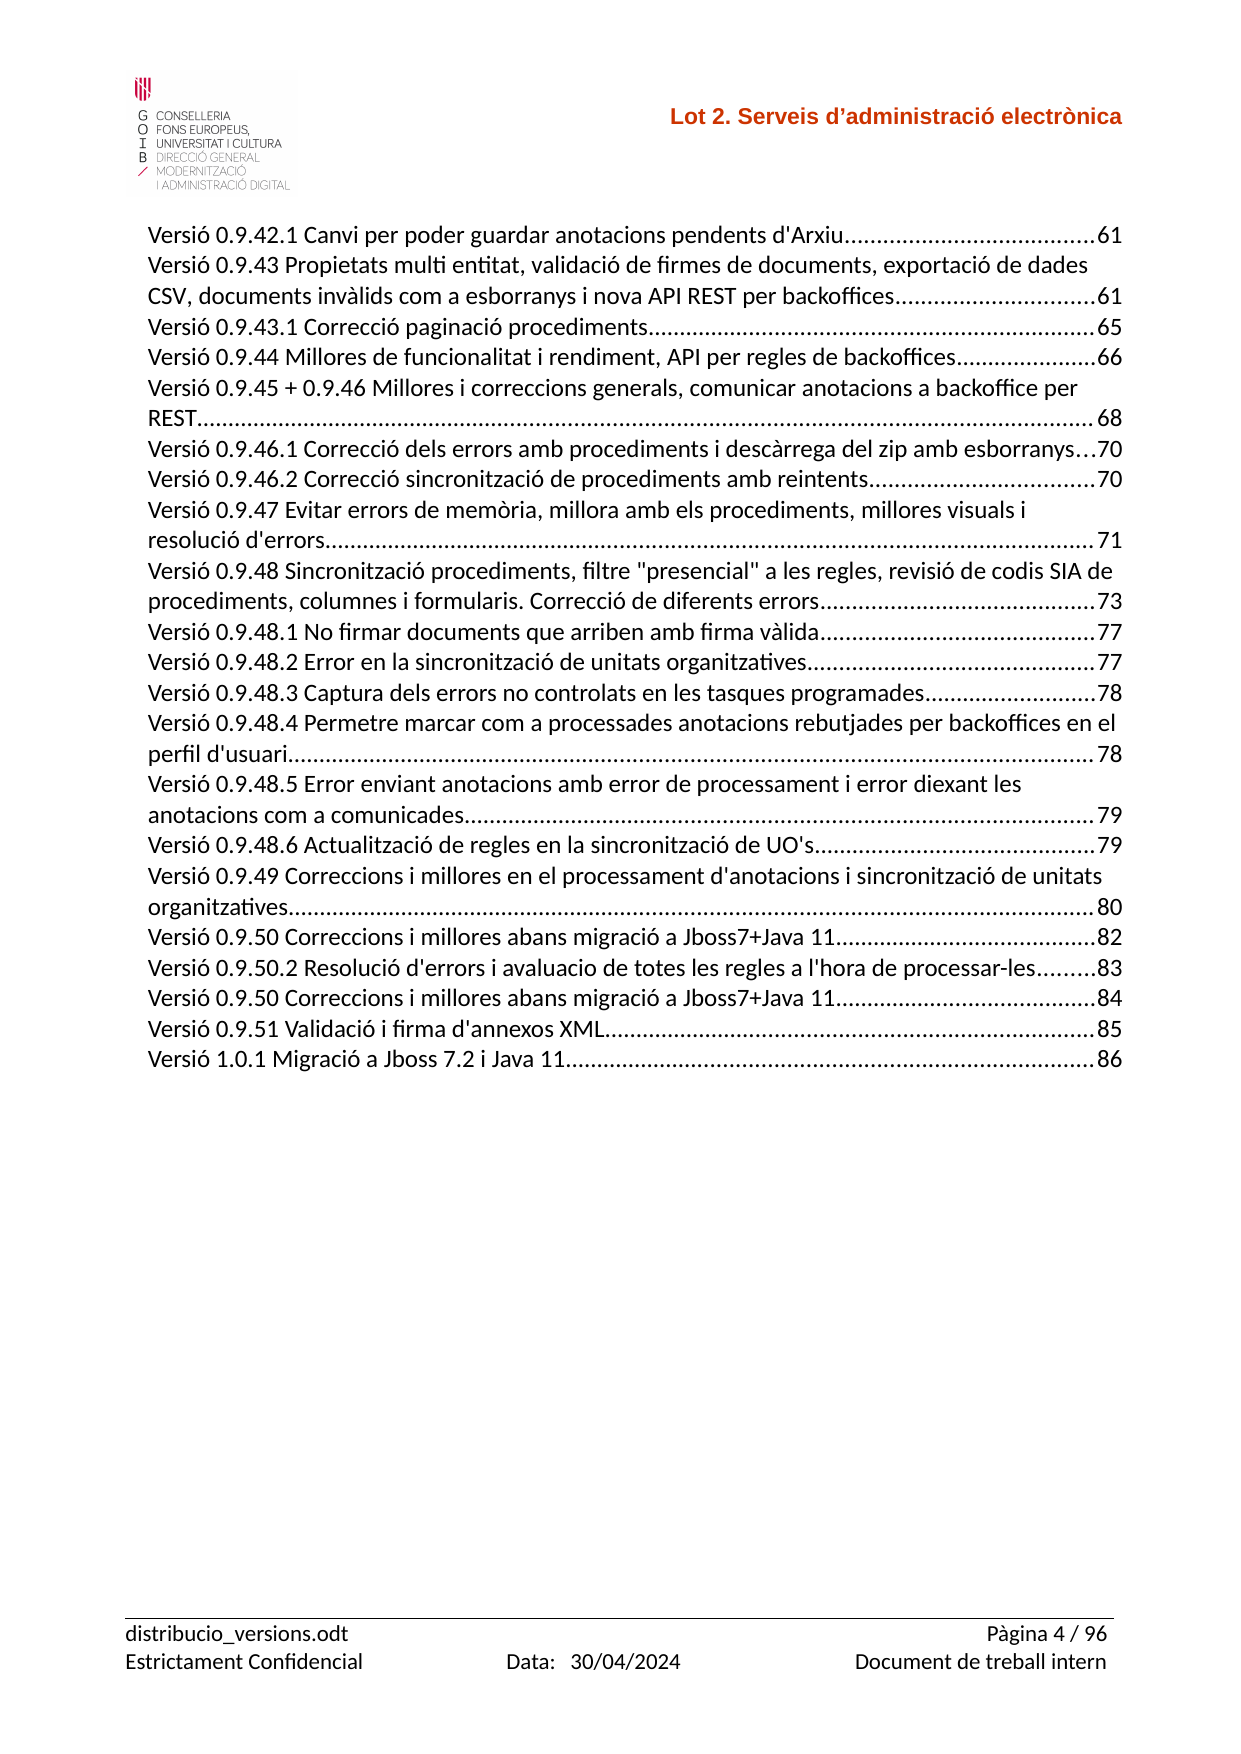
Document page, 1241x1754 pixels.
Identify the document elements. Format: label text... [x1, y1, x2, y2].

text Versió 0.9.43 Propietats multi entitat, validació de firmes de documents, exportació de dades CSV, documents invàlids com a esborranys i nova API REST per backoffices 61 [148, 250, 1122, 311]
text Versió 0.9.51 Validació i firma d'annexos XML 85 [148, 1013, 1122, 1043]
text Versió 0.9.48 Sincronització procediments, filtre "presencial" a les regles, revisió de codis SIA de procediments, columnes i formularis. Correcció de diferents errors 73 [148, 555, 1122, 616]
text Versió 0.9.42.1 Canvi per poder guardar anotacions pendents d'Arxiu 61 [148, 219, 1122, 250]
text Versió 0.9.50.2 Resolució d'errors i avaluacio de totes les regles a l'hora de processar-les 83 [148, 952, 1122, 982]
text Versió 0.9.43.1 Correcció paginació procediments 65 [148, 311, 1122, 341]
text Versió 0.9.50 Correccions i millores abans migració a Jboss7+Java 11 84 [148, 982, 1122, 1013]
picture [126, 70, 299, 197]
text Versió 0.9.48.3 Captura dels errors no controlats en les tasques programades 78 [148, 677, 1122, 707]
text Versió 0.9.48.4 Permetre marcar com a processades anotacions rebutjades per backoffices en el perfil d'usuari 78 [148, 707, 1122, 768]
text Versió 0.9.46.1 Correcció dels errors amb procediments i descàrrega del zip amb esborranys 70 [148, 433, 1122, 463]
text Versió 0.9.48.5 Error enviant anotacions amb error de processament i error diexant les anotacions com a comunicades 79 [148, 768, 1122, 829]
text Versió 0.9.46.2 Correcció sincronització de procediments amb reintents 70 [148, 463, 1122, 494]
text Versió 0.9.49 Correccions i millores en el processament d'anotacions i sincronització de unitats organitzatives 80 [148, 860, 1122, 921]
text Versió 0.9.48.1 No firmar documents que arriben amb firma vàlida 77 [148, 616, 1122, 646]
text Versió 0.9.44 Millores de funcionalitat i rendiment, API per regles de backoffices 66 [148, 341, 1122, 372]
text Versió 0.9.45 + 0.9.46 Millores i correccions generals, comunicar anotacions a backoffice per REST 68 [148, 372, 1122, 433]
text Versió 0.9.47 Evitar errors de memòria, millora amb els procediments, millores visuals i resolució d'errors 71 [148, 494, 1122, 555]
text Versió 1.0.1 Migració a Jboss 7.2 i Java 11 86 [148, 1043, 1122, 1074]
text Versió 0.9.48.6 Actualització de regles en la sincronització de UO's 79 [148, 829, 1122, 860]
text Versió 0.9.50 Correccions i millores abans migració a Jboss7+Java 11 82 [148, 921, 1122, 952]
text Versió 0.9.48.2 Error en la sincronització de unitats organitzatives 77 [148, 646, 1122, 677]
